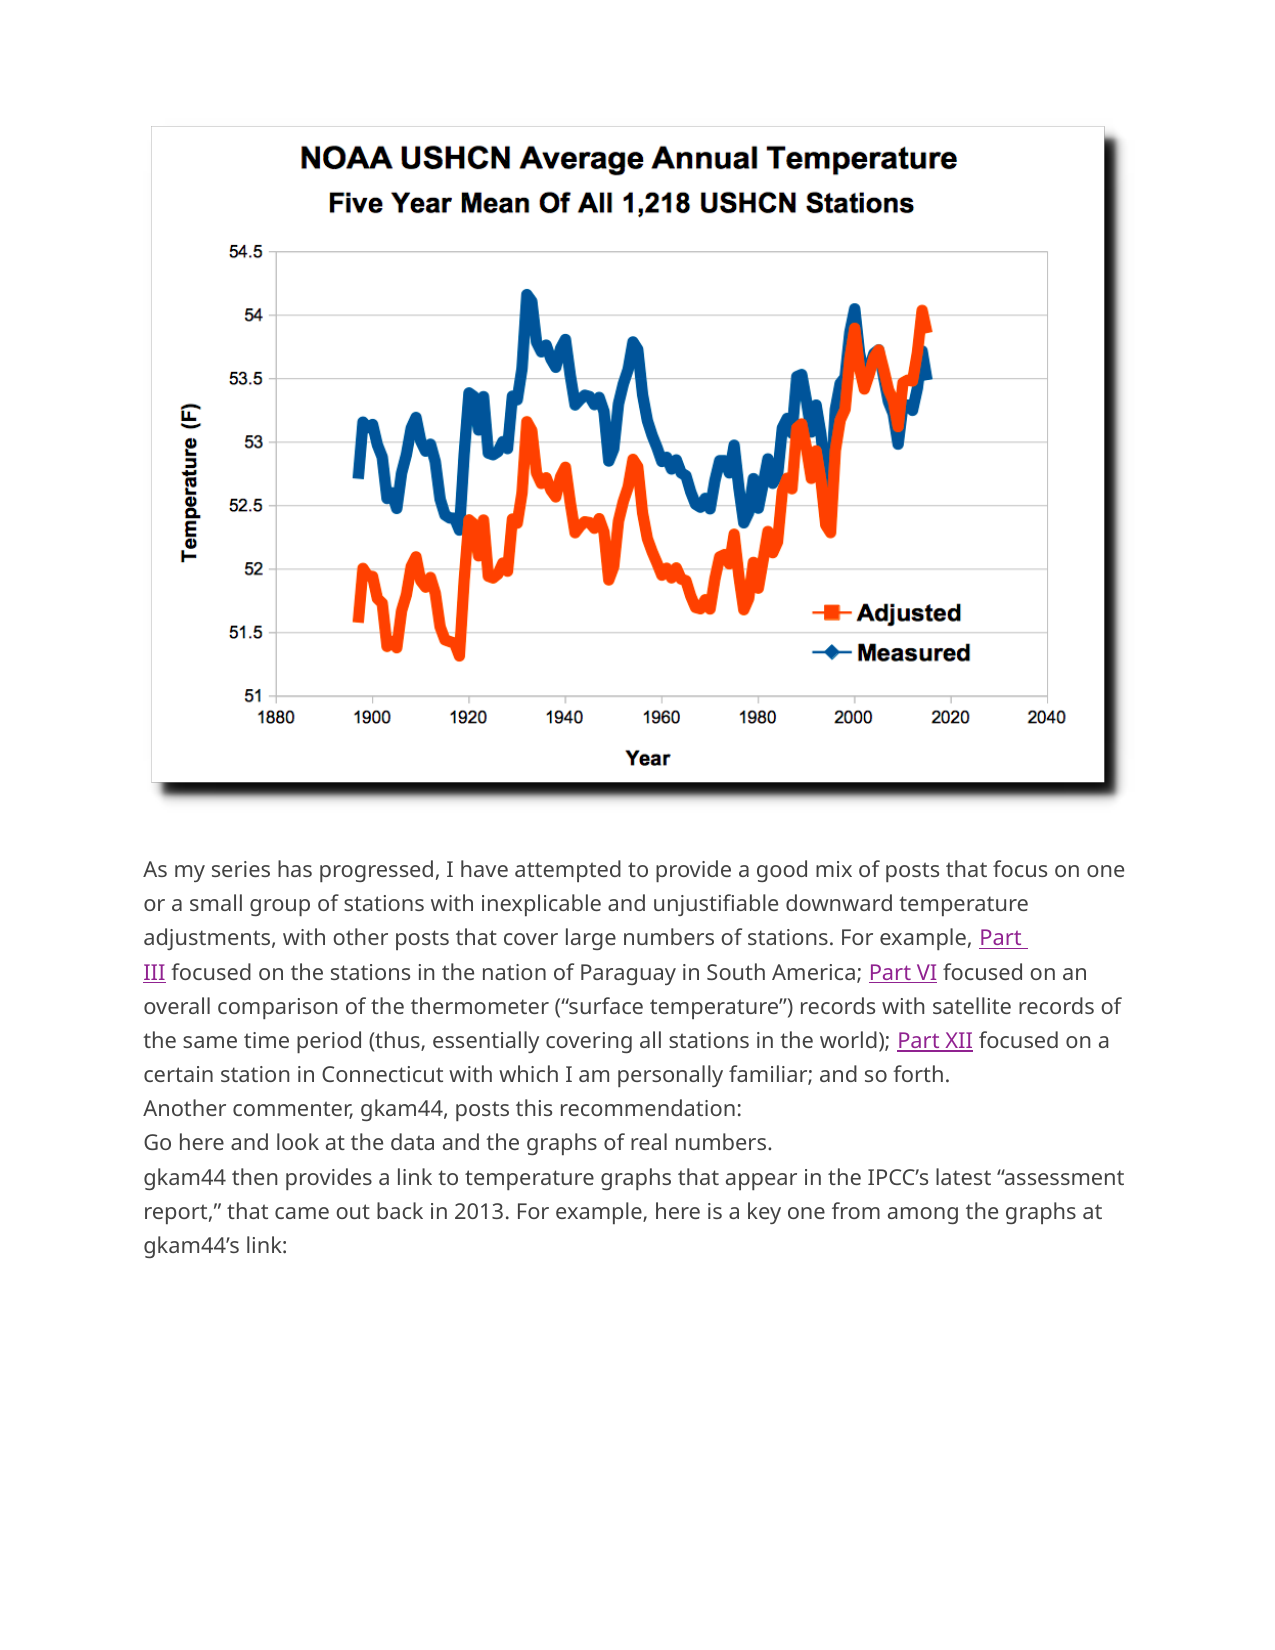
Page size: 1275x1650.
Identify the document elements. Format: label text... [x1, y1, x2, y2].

text gkam44 then provides a link to temperature graphs that appear in the IPCC’s latest “assessment report,” that came out back in 2013. For example, here is a key one from among the graphs at gkam44’s link: [143, 1161, 1132, 1259]
picture [143, 118, 1135, 813]
text Go here and look at the data and the graphs of real numbers. [143, 1127, 1132, 1157]
text As my series has progressed, I have attempted to provide a good mix of posts that focus on one or a small group of stations with inexplicable and unjustifiable downward temperature adjustments, with other posts that cover large numbers of stations. For example, Part III focused on the stations in the nation of Paraguay in South America; Part VI focused on an overall comparison of the thermometer (“surface temperature”) records with satellite records of the same time period (thus, essentially covering all stations in the world); Part XII focused on a certain station in Connecticut with which I am personally familiar; and so forth. [143, 854, 1132, 1089]
text Another commenter, gkam44, posts this recommendation: [143, 1093, 1132, 1123]
